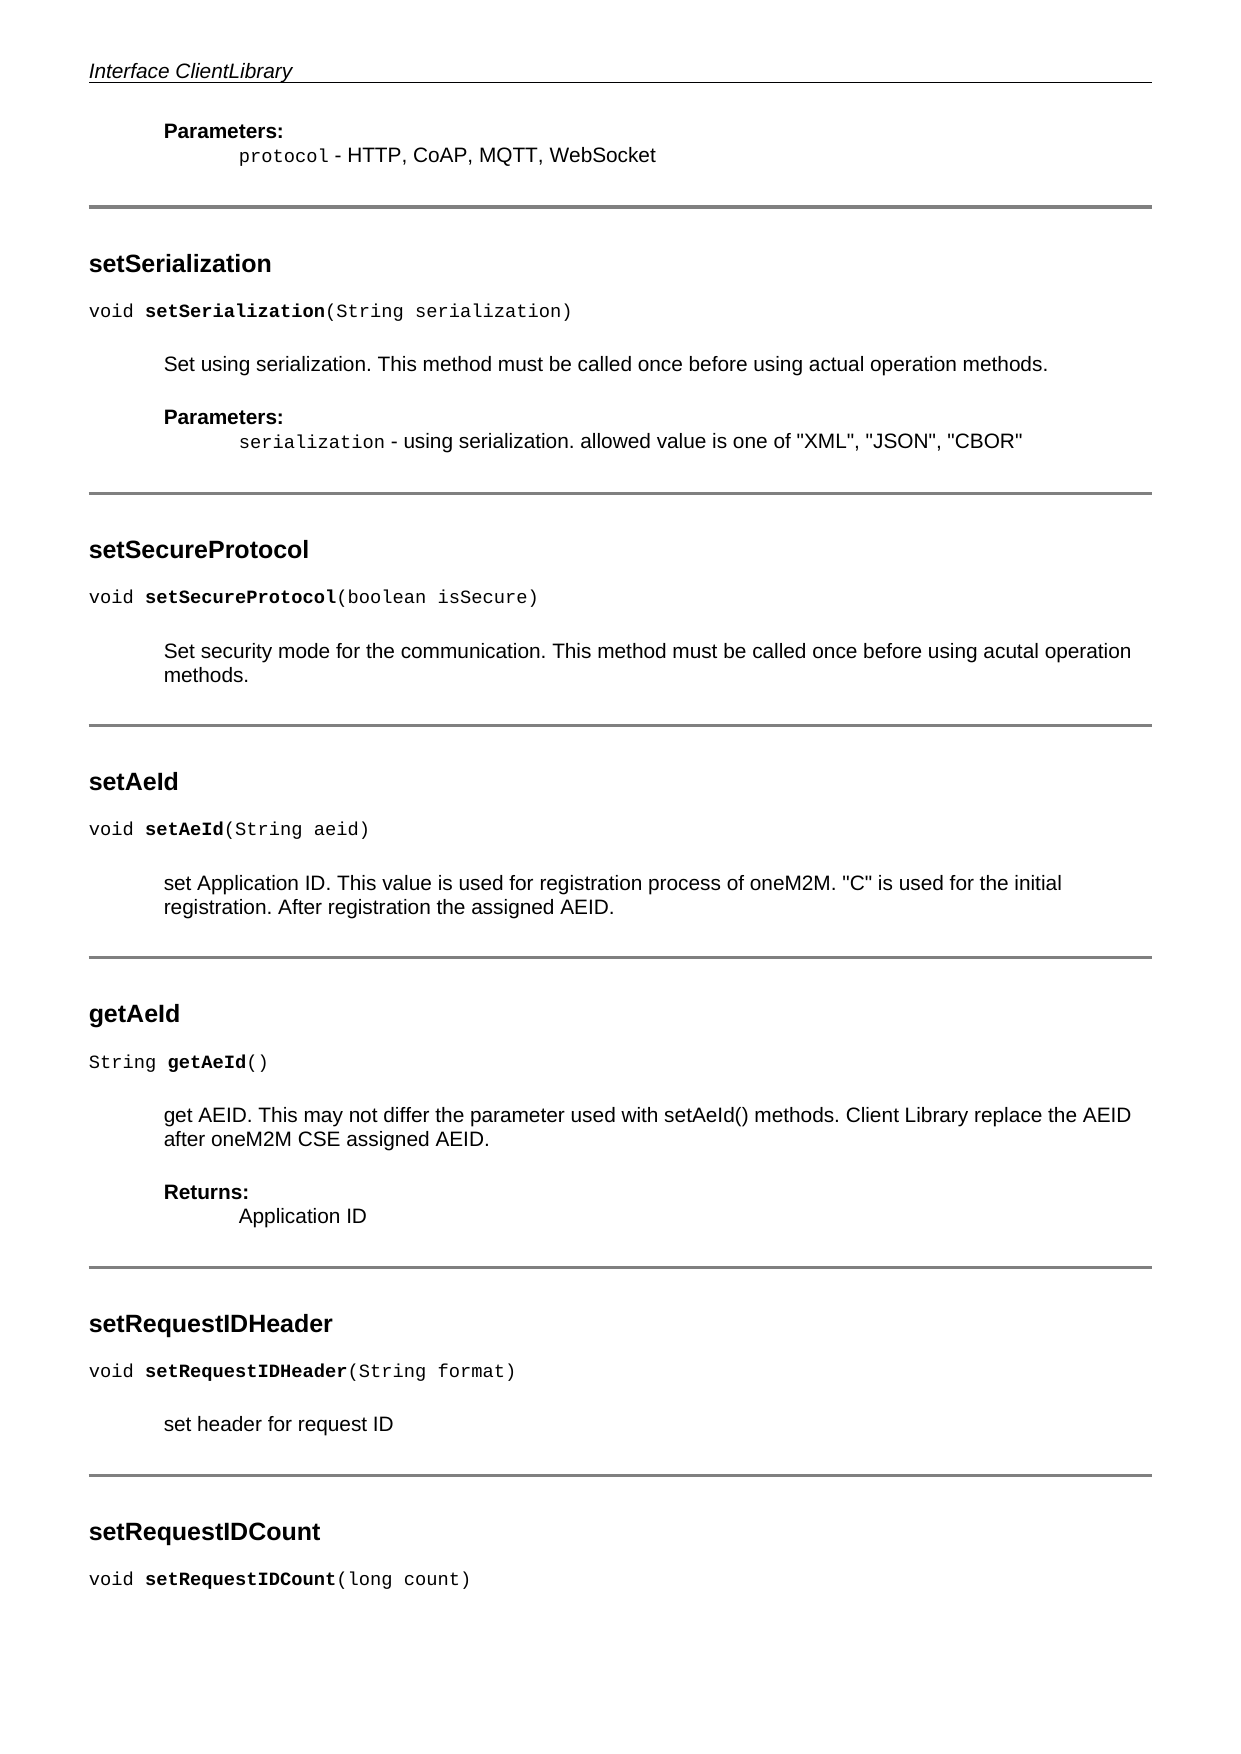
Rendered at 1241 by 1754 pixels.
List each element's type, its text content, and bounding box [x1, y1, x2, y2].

subtitle setSecureProtocol [88, 532, 1152, 564]
subtitle setRequestIDCount [88, 1514, 1152, 1546]
text String getAeId() [88, 1052, 1152, 1074]
subtitle setRequestIDHeader [88, 1306, 1152, 1337]
text get AEID. This may not differ the parameter used with setAeId() methods. Client Library replace the AEID after oneM2M CSE assigned AEID. [163, 1103, 1152, 1151]
text set header for request ID [163, 1412, 1152, 1436]
text Set using serialization. This method must be called once before using actual operation methods. [163, 352, 1152, 376]
subtitle setSerialization [88, 245, 1152, 277]
text void setSerialization(String serialization) [88, 301, 1152, 323]
text void setSecureProtocol(boolean isSecure) [88, 588, 1152, 609]
subtitle setAeId [88, 764, 1152, 796]
text Returns: [163, 1180, 1152, 1204]
text serialization - using serialization. allowed value is one of "XML", "JSON", "CBOR" [238, 429, 1152, 454]
text protocol - HTTP, CoAP, MQTT, WebSocket [238, 142, 1152, 168]
text Parameters: [163, 118, 1152, 142]
text void setRequestIDHeader(String format) [88, 1362, 1152, 1383]
subtitle getAeId [88, 996, 1152, 1028]
text Application ID [238, 1204, 1152, 1228]
text set Application ID. This value is used for registration process of oneM2M. "C" is used for the initial registration. After registration the assigned AEID. [163, 871, 1152, 918]
text Parameters: [163, 405, 1152, 429]
text void setAeId(String aeid) [88, 820, 1152, 841]
text void setRequestIDCount(long count) [88, 1570, 1152, 1591]
text Set security mode for the communication. This method must be called once before using acutal operation methods. [163, 638, 1152, 686]
